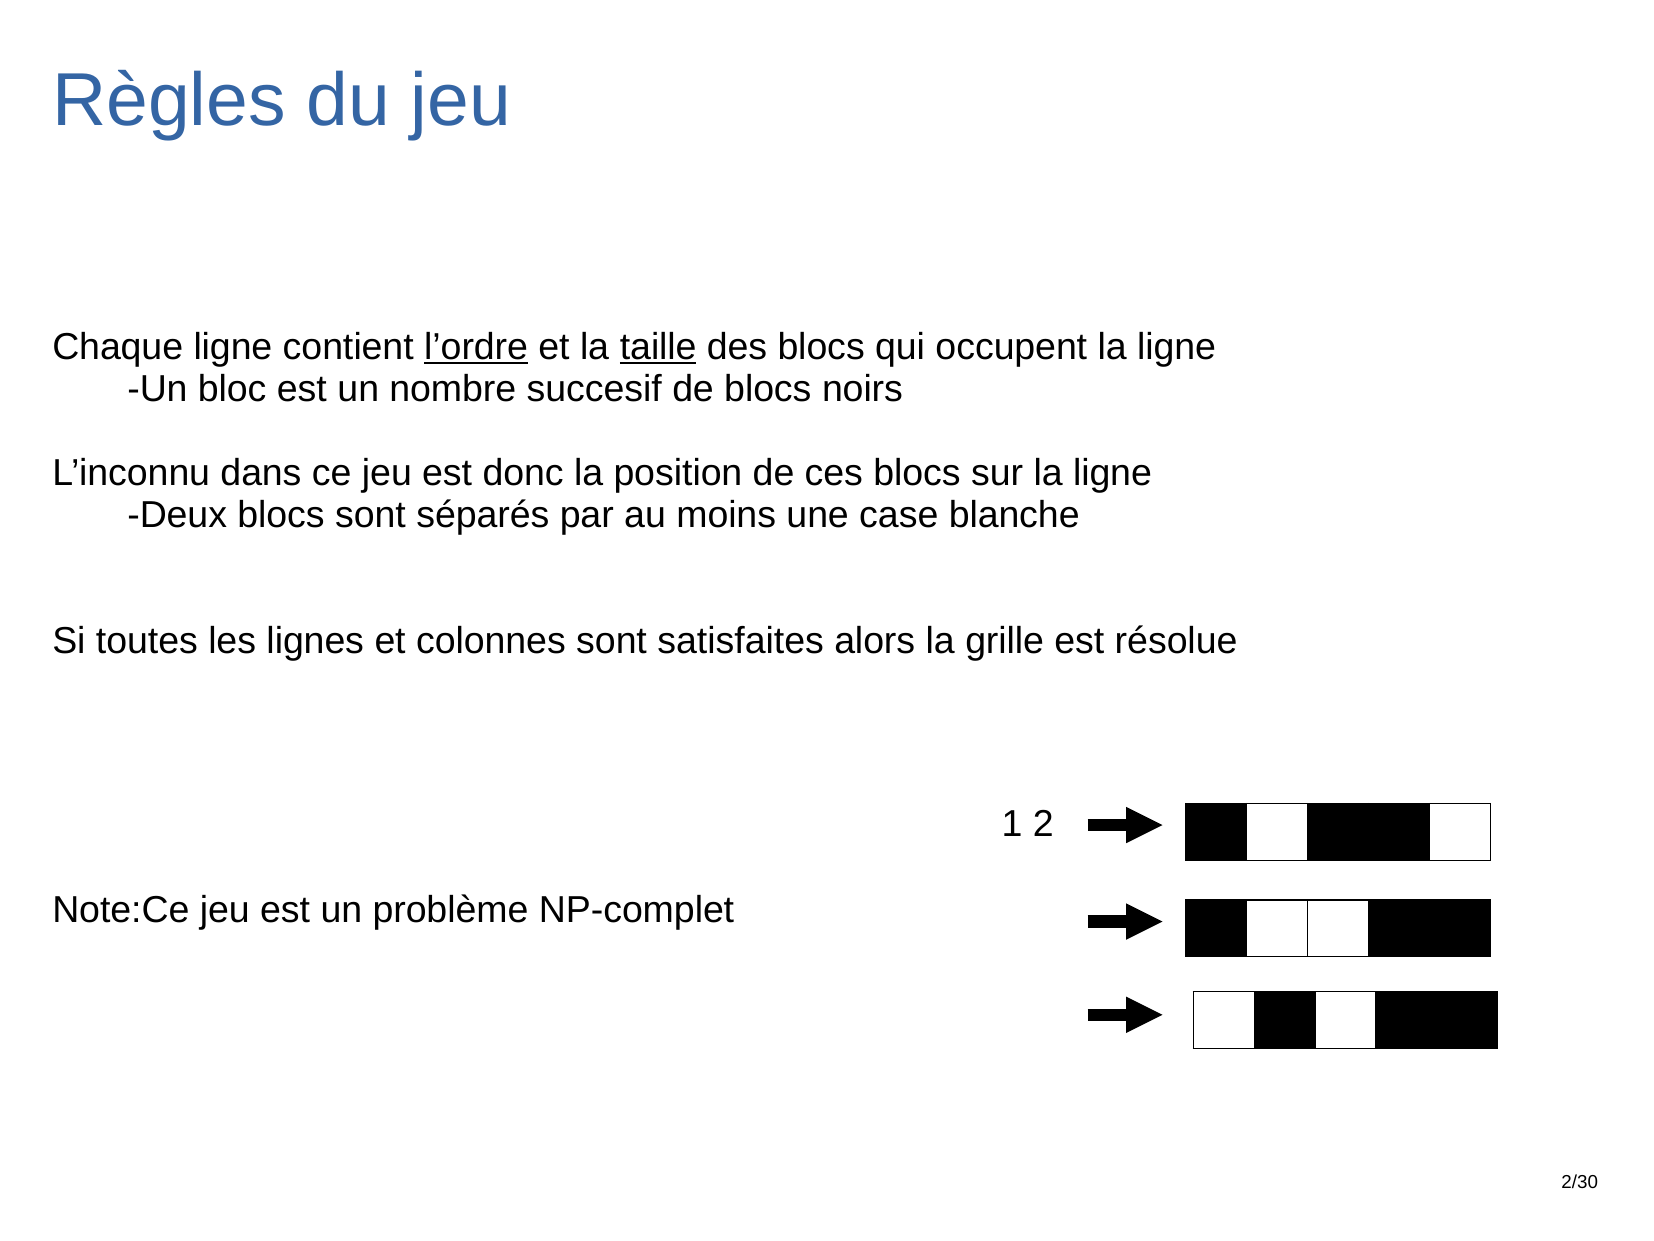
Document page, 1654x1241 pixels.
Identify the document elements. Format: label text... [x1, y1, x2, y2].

table_header [1308, 901, 1368, 956]
table_header [1247, 804, 1307, 860]
text_box Chaque ligne contient l’ordre et la taille des blocs qui occupent la ligne -Un bloc est un nombre succesif de blocs noirs L’inconnu dans ce jeu est donc la position de ces blocs sur la ligne -Deux blocs sont séparés par au moins une case blanche Si toutes les lignes et colonnes sont satisfaites alors la grille est résolue [37, 318, 1256, 669]
table_header [1430, 901, 1490, 956]
text_box 2/30 [1546, 1164, 1613, 1201]
text_box Note:Ce jeu est un problème NP-complet [37, 880, 751, 938]
table_header [1186, 901, 1246, 956]
table_header [1437, 992, 1497, 1048]
table_header [1186, 804, 1246, 860]
table_header [1376, 992, 1436, 1048]
table_header [1247, 901, 1307, 956]
table_header [1430, 804, 1490, 860]
table_header [1316, 992, 1375, 1048]
table_header [1369, 804, 1429, 860]
table_header [1308, 804, 1368, 860]
text_box Règles du jeu [37, 50, 563, 151]
table_header [1255, 992, 1314, 1048]
text_box 1 2 [986, 795, 1069, 852]
table_header [1369, 901, 1429, 956]
table_header [1194, 992, 1254, 1048]
